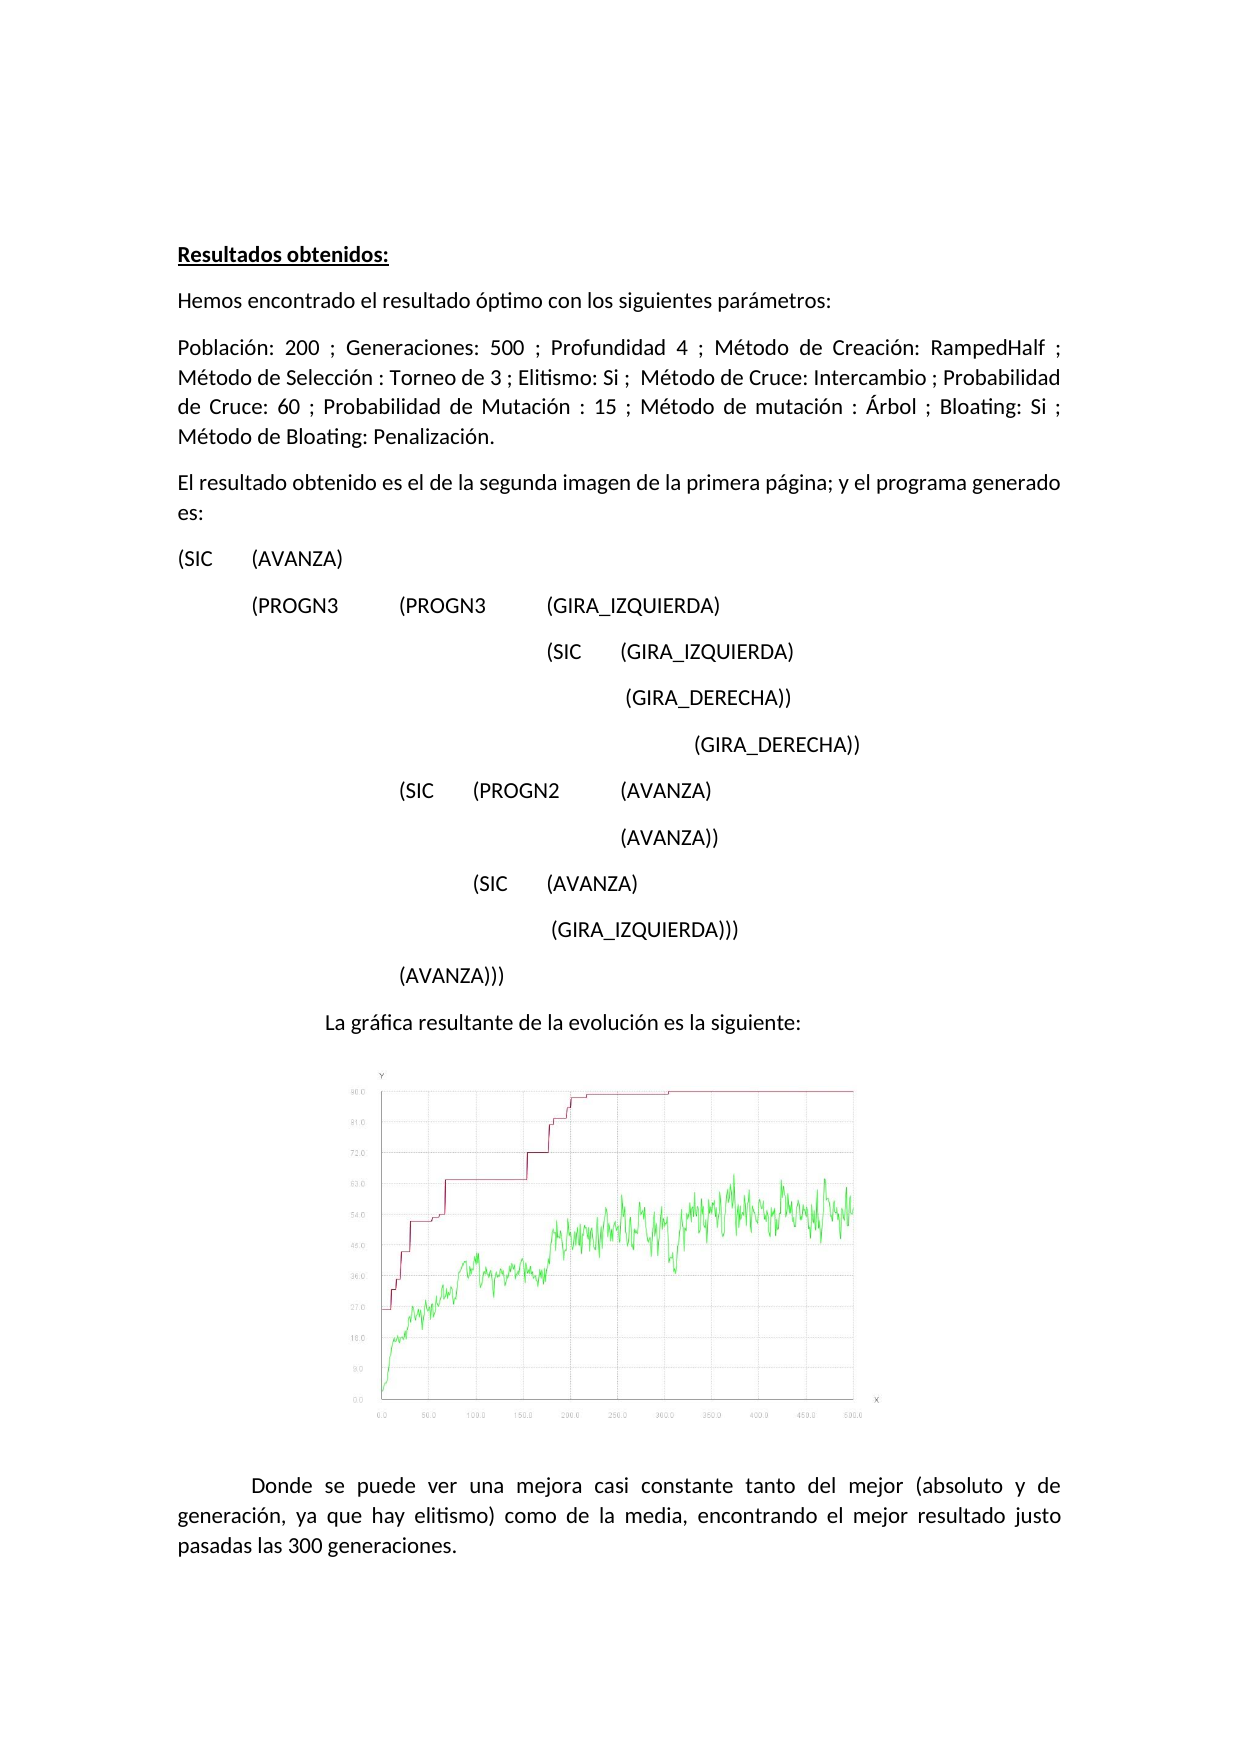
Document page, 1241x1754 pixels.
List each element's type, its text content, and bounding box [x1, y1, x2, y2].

text (GIRA_DERECHA)) [177, 730, 1063, 758]
text (GIRA_DERECHA)) [546, 683, 1063, 712]
text (SIC (GIRA_IZQUIERDA) [472, 637, 1063, 665]
text (AVANZA)) [620, 823, 1063, 851]
text Población: 200 ; Generaciones: 500 ; Profundidad 4 ; Método de Creación: RampedHalf ; Método de Selección : Torneo de 3 ; Elitismo: Si ; Método de Cruce: Intercambio ; Probabilidad de Cruce: 60 ; Probabilidad de Mutación : 15 ; Método de mutación : Árbol ; Bloating: Si ; Método de Bloating: Penalización. [177, 333, 1063, 450]
text (GIRA_IZQUIERDA))) [546, 915, 1063, 943]
text Resultados obtenidos: [177, 240, 1063, 268]
text La gráfica resultante de la evolución es la siguiente: [177, 1008, 1063, 1036]
text (SIC (AVANZA) [177, 544, 1063, 572]
text (PROGN3 (PROGN3 (GIRA_IZQUIERDA) [177, 591, 1063, 619]
text (SIC (AVANZA) [398, 869, 1063, 897]
text Donde se puede ver una mejora casi constante tanto del mejor (absoluto y de generación, ya que hay elitismo) como de la media, encontrando el mejor resultado justo pasadas las 300 generaciones. [177, 1472, 1063, 1559]
text (SIC (PROGN2 (AVANZA) [325, 776, 1063, 804]
text (AVANZA))) [325, 962, 1063, 990]
text El resultado obtenido es el de la segunda imagen de la primera página; y el programa generado es: [177, 468, 1063, 526]
text Hemos encontrado el resultado óptimo con los siguientes parámetros: [177, 287, 1063, 315]
